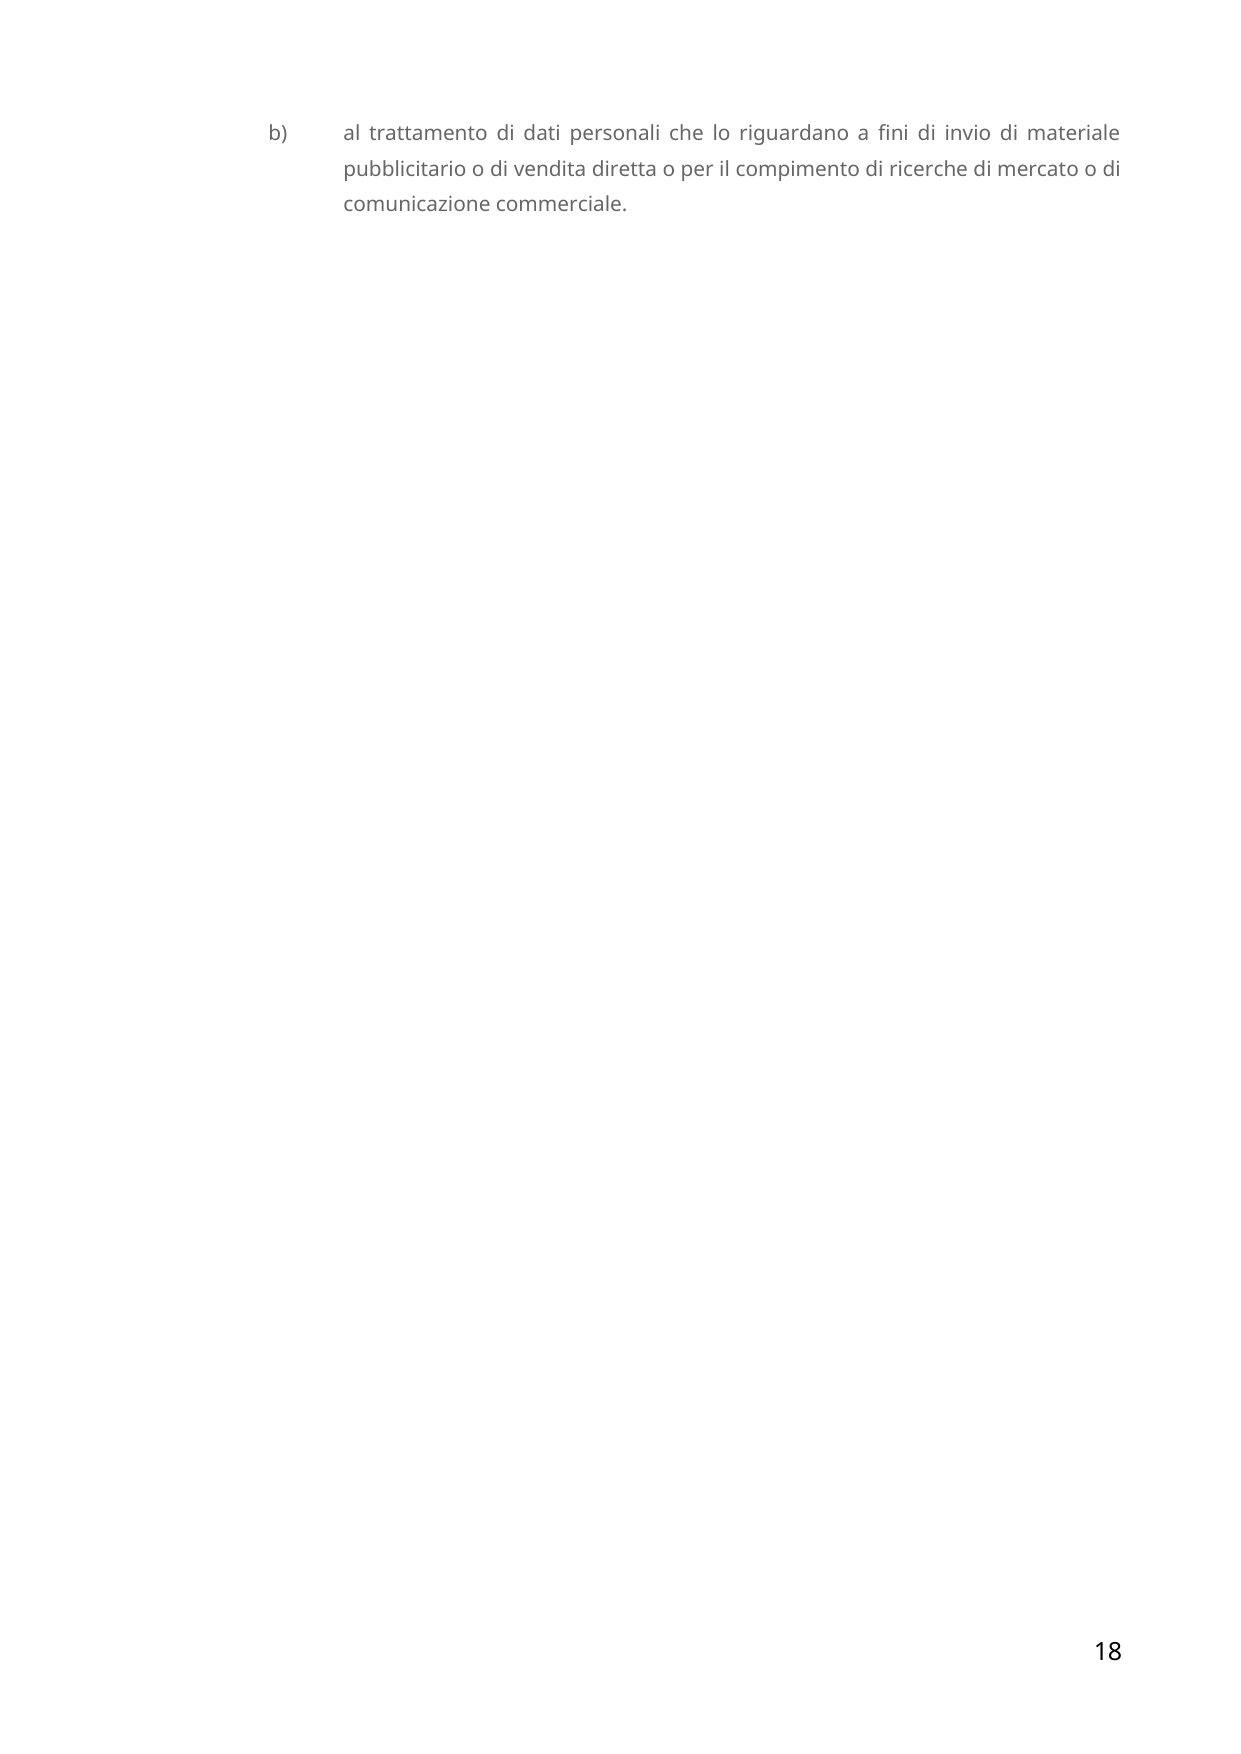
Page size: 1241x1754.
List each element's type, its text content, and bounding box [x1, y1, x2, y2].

list al trattamento di dati personali che lo riguardano a fini di invio di materiale pubblicitario o di vendita diretta o per il compimento di ricerche di mercato o di comunicazione commerciale. [268, 118, 1122, 218]
